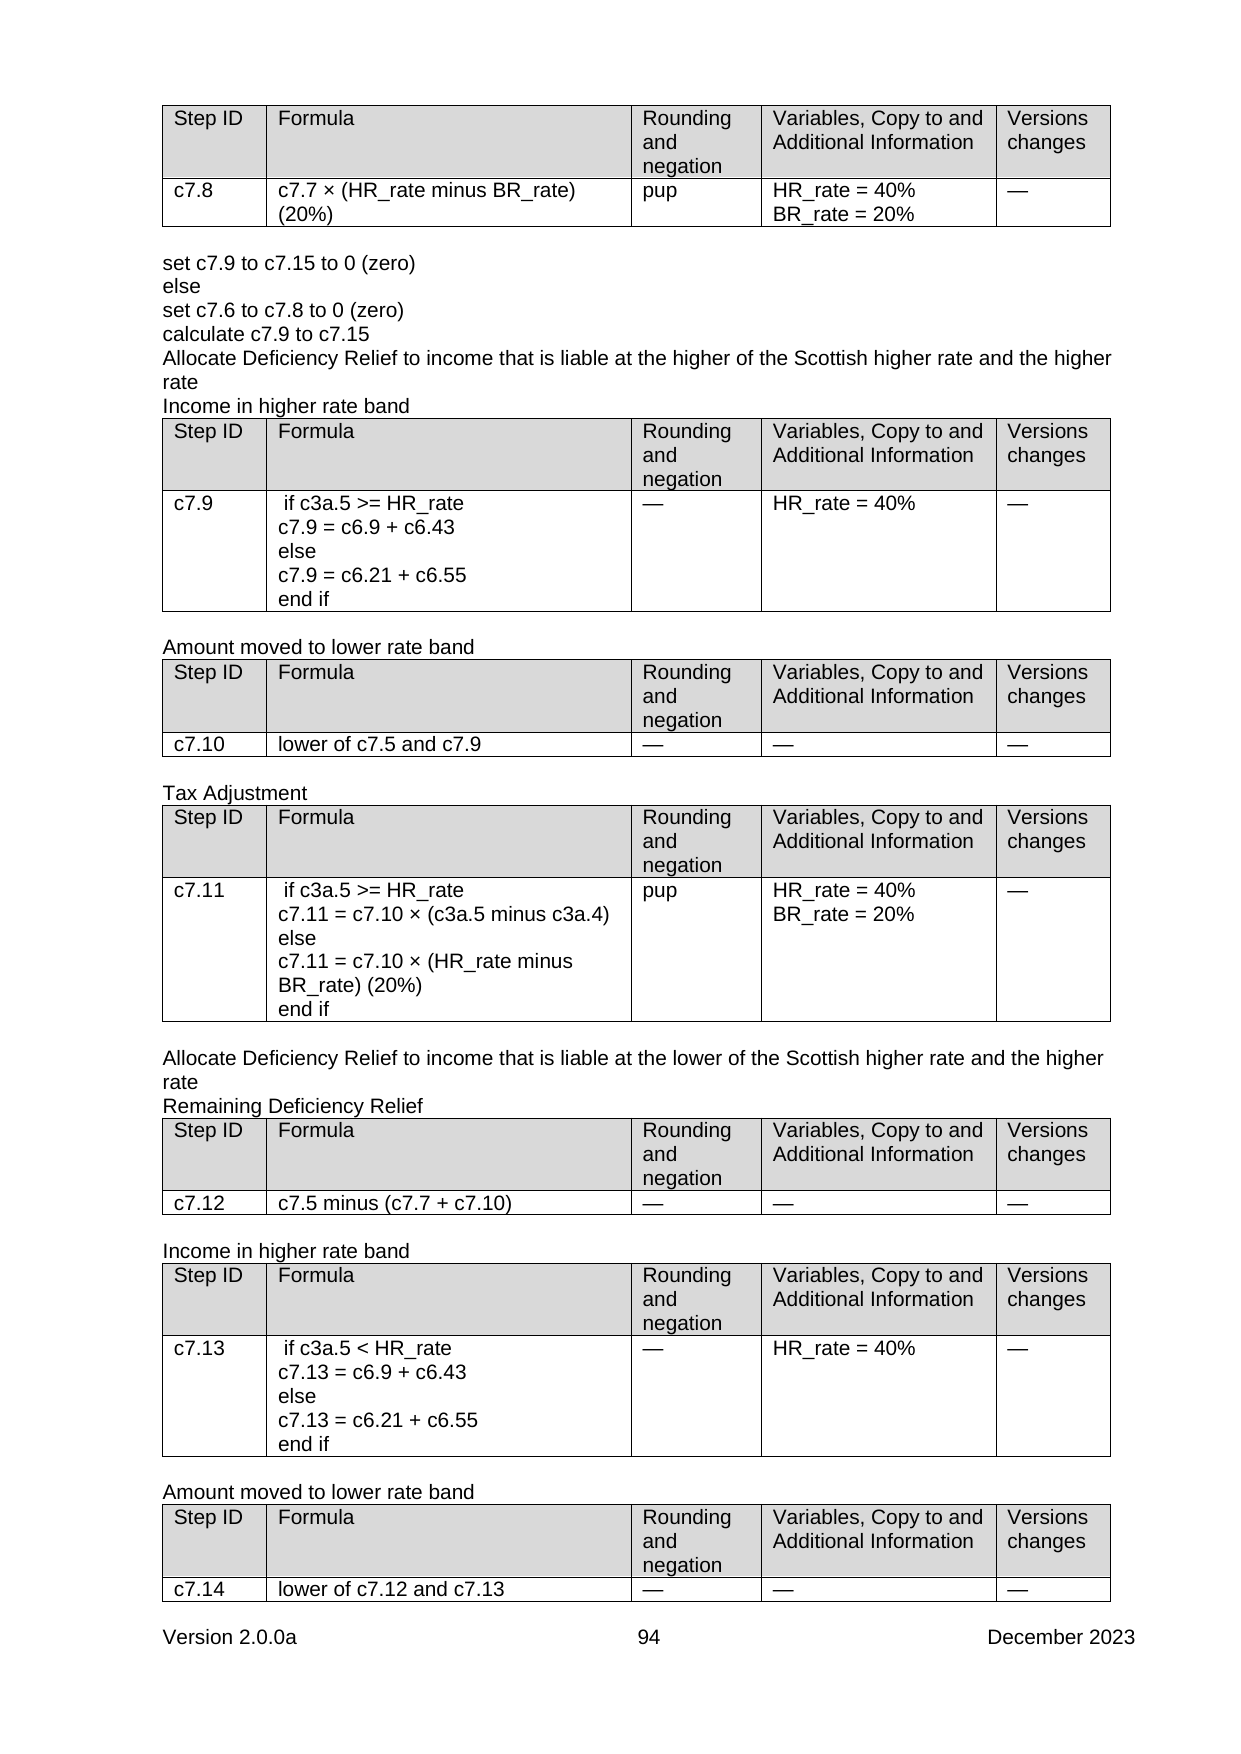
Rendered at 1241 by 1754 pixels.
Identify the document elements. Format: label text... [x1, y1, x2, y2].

table_header Rounding and negation [632, 1119, 761, 1190]
table_header Rounding and negation [632, 106, 761, 177]
text Allocate Deficiency Relief to income that is liable at the lower of the Scottish higher rate and the higher rate [162, 1046, 1135, 1093]
table_cell — [632, 1578, 761, 1601]
table_header Rounding and negation [632, 419, 761, 490]
table_cell — [997, 878, 1110, 1021]
table_header Formula [267, 1119, 631, 1190]
table_header Step ID [163, 419, 266, 490]
table_cell HR_rate = 40% BR_rate = 20% [762, 179, 996, 226]
table_cell c7.12 [163, 1191, 266, 1214]
table_header Rounding and negation [632, 1505, 761, 1576]
text Income in higher rate band [162, 394, 1135, 418]
table_header Formula [267, 419, 631, 490]
table_header Variables, Copy to and Additional Information [762, 660, 996, 732]
table_cell — [997, 491, 1110, 611]
text Allocate Deficiency Relief to income that is liable at the higher of the Scottish higher rate and the higher rate [162, 346, 1135, 394]
table_header Formula [267, 1264, 631, 1335]
text Income in higher rate band [162, 1239, 1135, 1263]
table_cell — [762, 733, 996, 756]
text Tax Adjustment [162, 781, 1135, 804]
table_cell HR_rate = 40% BR_rate = 20% [762, 878, 996, 1021]
table_cell — [997, 179, 1110, 226]
table_header Rounding and negation [632, 660, 761, 732]
table_cell — [632, 1191, 761, 1214]
table_cell if c3a.5 >= HR_rate c7.11 = c7.10 × (c3a.5 minus c3a.4) else c7.11 = c7.10 × (HR_rate minus BR_rate) (20%) end if [267, 878, 631, 1021]
table_header Step ID [163, 1264, 266, 1335]
table_cell c7.5 minus (c7.7 + c7.10) [267, 1191, 631, 1214]
table_cell lower of c7.5 and c7.9 [267, 733, 631, 756]
table_cell — [762, 1578, 996, 1601]
table_header Versions changes [997, 1119, 1110, 1190]
table_header Variables, Copy to and Additional Information [762, 1119, 996, 1190]
table_cell c7.10 [163, 733, 266, 756]
table_cell c7.8 [163, 179, 266, 226]
table_cell — [632, 491, 761, 611]
table_cell — [997, 733, 1110, 756]
text set c7.6 to c7.8 to 0 (zero) [162, 298, 1135, 322]
table_cell — [997, 1578, 1110, 1601]
table_cell — [997, 1336, 1110, 1456]
table_cell lower of c7.12 and c7.13 [267, 1578, 631, 1601]
text set c7.9 to c7.15 to 0 (zero) [162, 250, 1135, 274]
table_cell c7.11 [163, 878, 266, 1021]
table_header Rounding and negation [632, 806, 761, 877]
text Amount moved to lower rate band [162, 635, 1135, 659]
table_cell c7.14 [163, 1578, 266, 1601]
table_cell if c3a.5 < HR_rate c7.13 = c6.9 + c6.43 else c7.13 = c6.21 + c6.55 end if [267, 1336, 631, 1456]
table_header Versions changes [997, 419, 1110, 490]
table_cell c7.7 × (HR_rate minus BR_rate) (20%) [267, 179, 631, 226]
table_cell c7.9 [163, 491, 266, 611]
table_cell HR_rate = 40% [762, 1336, 996, 1456]
text Remaining Deficiency Relief [162, 1093, 1135, 1117]
table_cell — [632, 1336, 761, 1456]
table_header Versions changes [997, 660, 1110, 732]
table_header Versions changes [997, 106, 1110, 177]
table_header Step ID [163, 1505, 266, 1576]
text else [162, 274, 1135, 298]
text calculate c7.9 to c7.15 [162, 322, 1135, 346]
table_header Variables, Copy to and Additional Information [762, 1264, 996, 1335]
table_header Formula [267, 106, 631, 177]
table_header Formula [267, 660, 631, 732]
table_header Versions changes [997, 1264, 1110, 1335]
table_cell pup [632, 878, 761, 1021]
table_header Variables, Copy to and Additional Information [762, 106, 996, 177]
table_header Step ID [163, 1119, 266, 1190]
text Amount moved to lower rate band [162, 1480, 1135, 1504]
table_cell pup [632, 179, 761, 226]
table_header Variables, Copy to and Additional Information [762, 806, 996, 877]
table_cell — [762, 1191, 996, 1214]
table_cell c7.13 [163, 1336, 266, 1456]
table_cell HR_rate = 40% [762, 491, 996, 611]
table_cell — [997, 1191, 1110, 1214]
table_header Versions changes [997, 1505, 1110, 1576]
table_header Variables, Copy to and Additional Information [762, 419, 996, 490]
table_header Step ID [163, 660, 266, 732]
table_cell — [632, 733, 761, 756]
table_header Versions changes [997, 806, 1110, 877]
table_header Step ID [163, 106, 266, 177]
table_header Rounding and negation [632, 1264, 761, 1335]
table_cell if c3a.5 >= HR_rate c7.9 = c6.9 + c6.43 else c7.9 = c6.21 + c6.55 end if [267, 491, 631, 611]
table_header Variables, Copy to and Additional Information [762, 1505, 996, 1576]
table_header Formula [267, 1505, 631, 1576]
table_header Step ID [163, 806, 266, 877]
table_header Formula [267, 806, 631, 877]
